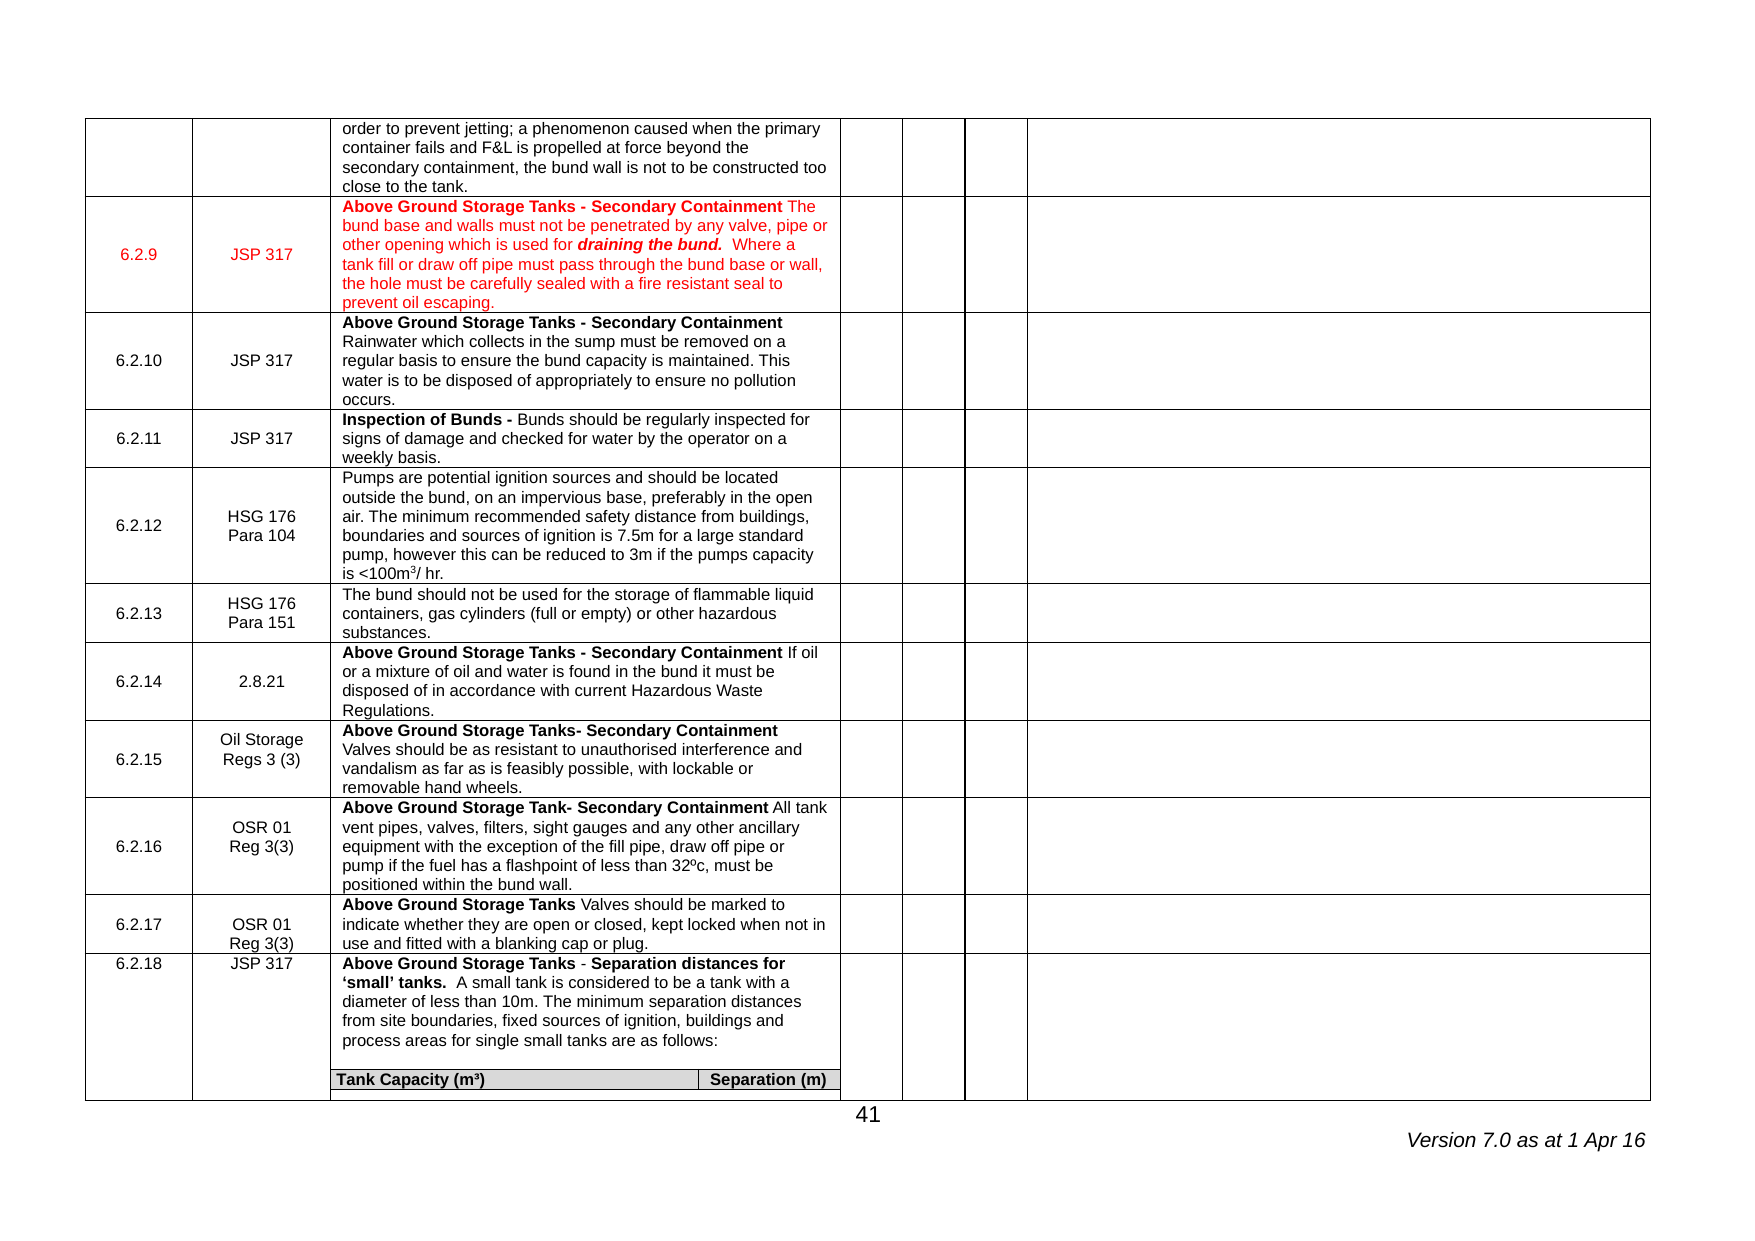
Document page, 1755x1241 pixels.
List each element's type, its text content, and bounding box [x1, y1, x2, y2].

table_cell [841, 643, 902, 719]
table_cell [966, 468, 1027, 583]
table_cell 6.2.16 [86, 798, 192, 894]
table_cell JSP 317 [193, 197, 330, 312]
table_cell [1028, 584, 1650, 642]
table_cell [966, 721, 1027, 797]
table_cell Above Ground Storage Tanks- Secondary Containment Valves should be as resistant to unauthorised interference and vandalism as far as is feasibly possible, with lockable or removable hand wheels. [331, 721, 840, 797]
table_header Tank Capacity (m³) [331, 1070, 698, 1089]
table_cell Above Ground Storage Tank- Secondary Containment All tank vent pipes, valves, filters, sight gauges and any other ancillary equipment with the exception of the fill pipe, draw off pipe or pump if the fuel has a flashpoint of less than 32ºc, must be positioned within the bund wall. [331, 798, 840, 894]
table_cell Above Ground Storage Tanks - Secondary Containment If oil or a mixture of oil and water is found in the bund it must be disposed of in accordance with current Hazardous Waste Regulations. [331, 643, 840, 719]
table_cell [841, 313, 902, 409]
table_cell 6.2.10 [86, 313, 192, 409]
table_cell [903, 313, 964, 409]
table_cell JSP 317 [193, 954, 330, 1100]
table_cell [841, 410, 902, 467]
table_cell [903, 584, 964, 642]
table_cell 6.2.13 [86, 584, 192, 642]
table_cell [841, 197, 902, 312]
table_cell [966, 410, 1027, 467]
table_cell The bund should not be used for the storage of flammable liquid containers, gas cylinders (full or empty) or other hazardous substances. [331, 584, 840, 642]
table_cell [903, 895, 964, 953]
table_cell Above Ground Storage Tanks - Secondary Containment Rainwater which collects in the sump must be removed on a regular basis to ensure the bund capacity is maintained. This water is to be disposed of appropriately to ensure no pollution occurs. [331, 313, 840, 409]
table_cell [841, 954, 902, 1100]
table_cell [903, 798, 964, 894]
table_cell [966, 954, 1027, 1100]
table_cell [1028, 313, 1650, 409]
table_cell [841, 468, 902, 583]
table_cell 6.2.11 [86, 410, 192, 467]
table_cell 6.2.12 [86, 468, 192, 583]
table_cell 2.8.21 [193, 643, 330, 719]
table_cell [1028, 798, 1650, 894]
table_cell JSP 317 [193, 313, 330, 409]
table_cell [1028, 643, 1650, 719]
table_cell Pumps are potential ignition sources and should be located outside the bund, on an impervious base, preferably in the open air. The minimum recommended safety distance from buildings, boundaries and sources of ignition is 7.5m for a large standard pump, however this can be reduced to 3m if the pumps capacity is <100m3/ hr. [331, 468, 840, 583]
table_cell 6.2.17 [86, 895, 192, 953]
table_cell [966, 119, 1027, 196]
table_cell [841, 119, 902, 196]
table_cell [1028, 468, 1650, 583]
table_cell [841, 895, 902, 953]
table_cell Above Ground Storage Tanks - Separation distances for ‘small’ tanks. A small tank is considered to be a tank with a diameter of less than 10m. The minimum separation distances from site boundaries, fixed sources of ignition, buildings and process areas for single small tanks are as follows: [331, 954, 840, 1069]
table_cell Above Ground Storage Tanks Valves should be marked to indicate whether they are open or closed, kept locked when not in use and fitted with a blanking cap or plug. [331, 895, 840, 953]
table_cell [841, 798, 902, 894]
table_cell [1028, 895, 1650, 953]
table_cell order to prevent jetting; a phenomenon caused when the primary container fails and F&L is propelled at force beyond the secondary containment, the bund wall is not to be constructed too close to the tank. [331, 119, 840, 196]
table_cell 6.2.15 [86, 721, 192, 797]
table_cell [966, 643, 1027, 719]
table_cell [966, 584, 1027, 642]
table_cell [903, 721, 964, 797]
table_header Separation (m) [699, 1070, 840, 1089]
table_cell [903, 410, 964, 467]
table_cell HSG 176 Para 151 [193, 584, 330, 642]
table_cell [841, 584, 902, 642]
table_cell [841, 721, 902, 797]
table_cell [86, 119, 192, 196]
table_cell Oil Storage Regs 3 (3) [193, 721, 330, 797]
table_cell [1028, 197, 1650, 312]
table_cell [193, 119, 330, 196]
table_cell 6.2.9 [86, 197, 192, 312]
table_cell [966, 895, 1027, 953]
table_cell [966, 197, 1027, 312]
table_cell [903, 643, 964, 719]
table_cell [966, 313, 1027, 409]
table_cell [903, 197, 964, 312]
table_cell [1028, 410, 1650, 467]
table_cell [903, 119, 964, 196]
table_cell 6.2.14 [86, 643, 192, 719]
table_cell OSR 01 Reg 3(3) [193, 798, 330, 894]
table_cell [1028, 119, 1650, 196]
table_cell JSP 317 [193, 410, 330, 467]
table_cell Inspection of Bunds - Bunds should be regularly inspected for signs of damage and checked for water by the operator on a weekly basis. [331, 410, 840, 467]
table_cell [1028, 954, 1650, 1100]
table_cell [903, 954, 964, 1100]
table_cell Above Ground Storage Tanks - Secondary Containment The bund base and walls must not be penetrated by any valve, pipe or other opening which is used for draining the bund. Where a tank fill or draw off pipe must pass through the bund base or wall, the hole must be carefully sealed with a fire resistant seal to prevent oil escaping. [331, 197, 840, 312]
table_cell HSG 176 Para 104 [193, 468, 330, 583]
table_cell [1028, 721, 1650, 797]
table_cell 6.2.18 [86, 954, 192, 1100]
table_cell [903, 468, 964, 583]
table_cell [966, 798, 1027, 894]
table_cell OSR 01 Reg 3(3) [193, 895, 330, 953]
